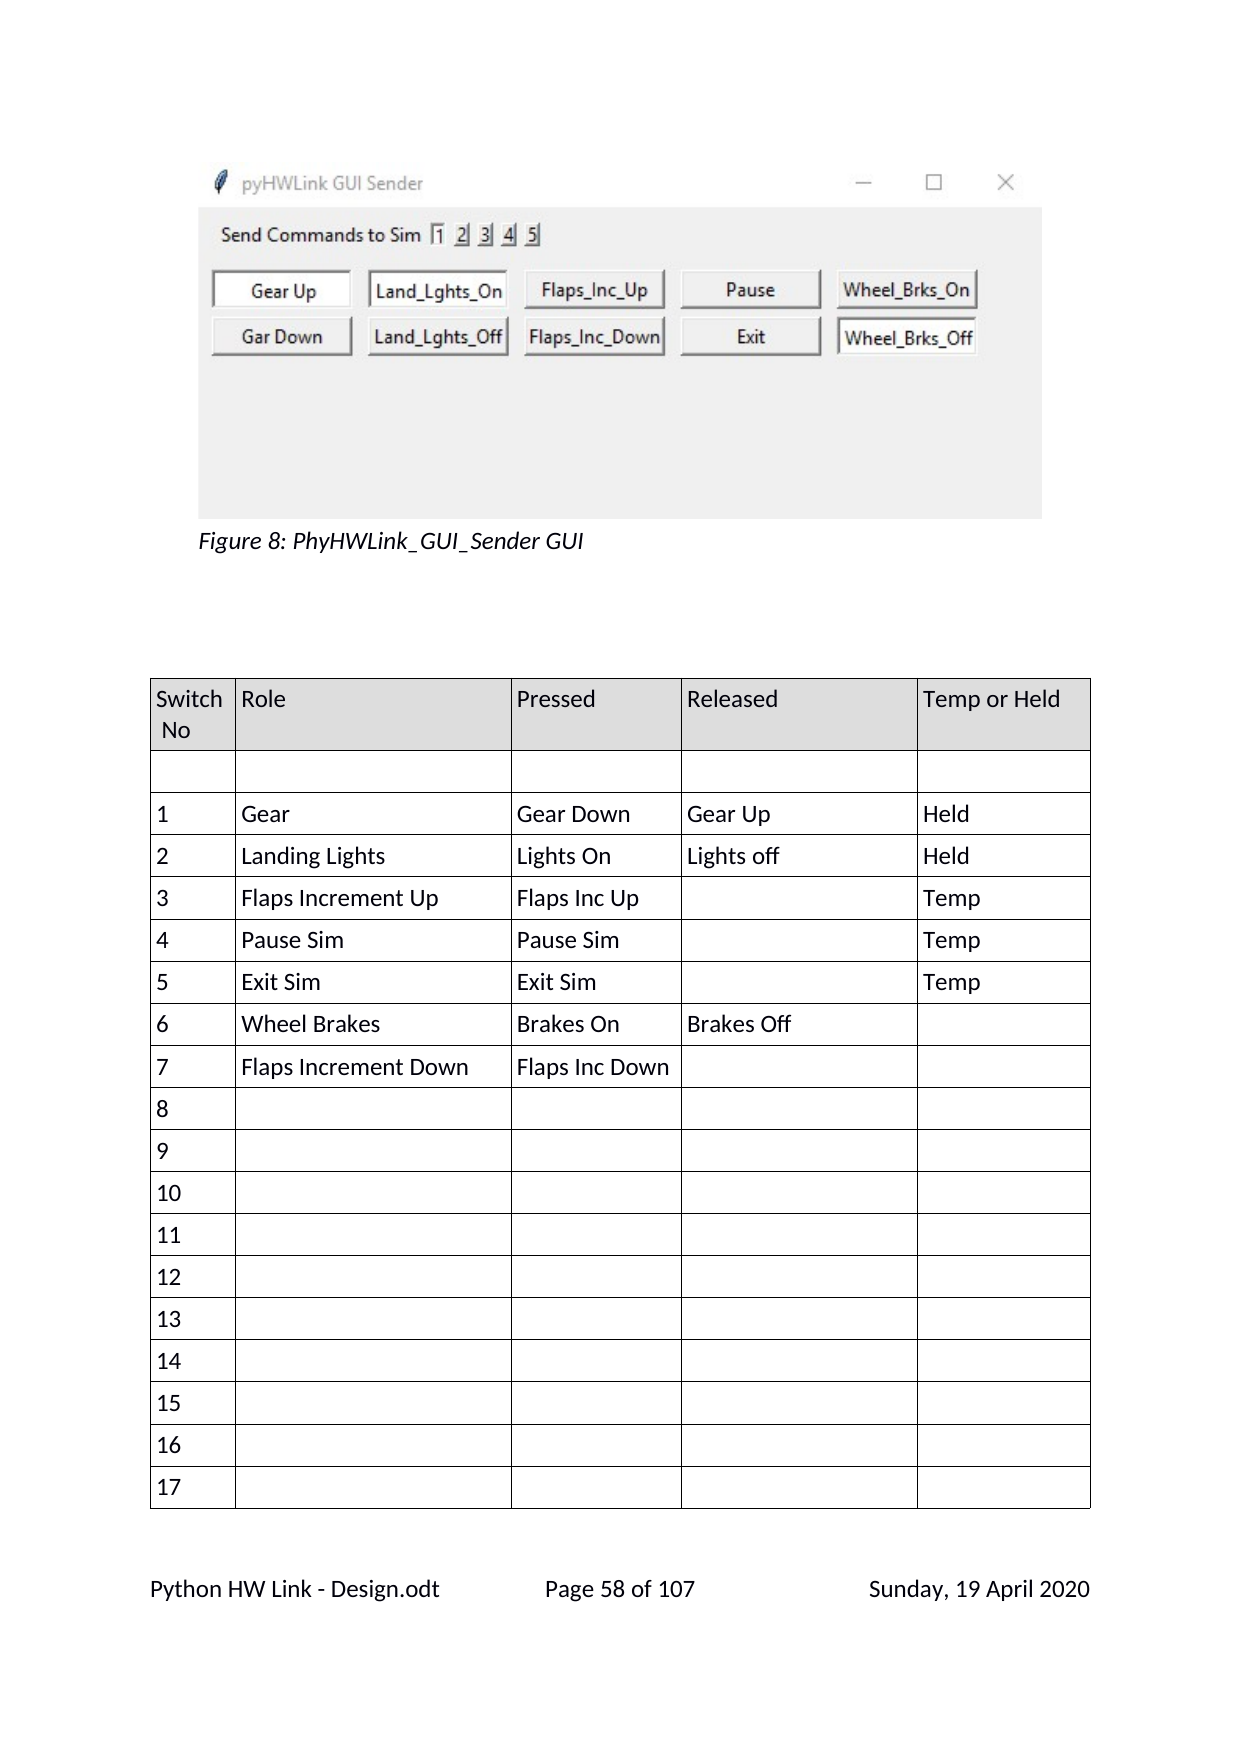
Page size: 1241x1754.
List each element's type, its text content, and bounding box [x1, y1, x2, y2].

table_cell Gear Down [512, 793, 681, 834]
table_cell Gear Up [682, 793, 917, 834]
table_cell [918, 1382, 1090, 1423]
table_cell [236, 1382, 511, 1423]
table_cell Exit Sim [512, 962, 681, 1003]
table_cell [512, 1214, 681, 1255]
text Figure 8: PhyHWLink_GUI_Sender GUI [198, 519, 1042, 556]
table_cell Lights On [512, 835, 681, 876]
table_cell [682, 1467, 917, 1508]
table_cell Brakes Off [682, 1004, 917, 1045]
table_cell 8 [151, 1088, 235, 1129]
table_cell [682, 962, 917, 1003]
table_cell [918, 1256, 1090, 1297]
table_cell 5 [151, 962, 235, 1003]
table_cell [918, 1172, 1090, 1213]
table_cell [918, 751, 1090, 792]
table_cell [918, 1425, 1090, 1466]
table_cell [512, 1172, 681, 1213]
table_cell [236, 1088, 511, 1129]
table_cell [151, 751, 235, 792]
table_cell Flaps Increment Up [236, 877, 511, 918]
table_cell Brakes On [512, 1004, 681, 1045]
table_cell Flaps Inc Up [512, 877, 681, 918]
table_cell [236, 1298, 511, 1339]
table_cell [682, 920, 917, 961]
table_cell Wheel Brakes [236, 1004, 511, 1045]
table_cell [512, 1467, 681, 1508]
table_cell Gear [236, 793, 511, 834]
table_cell [682, 1382, 917, 1423]
table_cell Flaps Inc Down [512, 1046, 681, 1087]
table_cell [918, 1046, 1090, 1087]
table_cell Exit Sim [236, 962, 511, 1003]
table_cell [512, 751, 681, 792]
table_cell 16 [151, 1425, 235, 1466]
table_cell [512, 1256, 681, 1297]
table_cell Held [918, 835, 1090, 876]
table_cell Flaps Increment Down [236, 1046, 511, 1087]
table_cell [682, 1172, 917, 1213]
table_cell 13 [151, 1298, 235, 1339]
table_cell [512, 1382, 681, 1423]
table_cell [682, 1214, 917, 1255]
table_cell [236, 1340, 511, 1381]
table_cell Temp [918, 877, 1090, 918]
table_cell [512, 1298, 681, 1339]
table_header Released [682, 679, 917, 750]
table_cell [236, 1256, 511, 1297]
table_cell Temp [918, 920, 1090, 961]
table_cell 4 [151, 920, 235, 961]
table_cell [236, 1130, 511, 1171]
picture [198, 162, 1042, 519]
table_cell [682, 751, 917, 792]
table_cell [682, 1256, 917, 1297]
table_cell [682, 1046, 917, 1087]
table_cell 15 [151, 1382, 235, 1423]
table_cell 9 [151, 1130, 235, 1171]
table_cell 12 [151, 1256, 235, 1297]
table_header Pressed [512, 679, 681, 750]
table_cell Lights off [682, 835, 917, 876]
table_cell [236, 751, 511, 792]
table_cell [236, 1214, 511, 1255]
table_cell [918, 1130, 1090, 1171]
table_cell [512, 1088, 681, 1129]
table_cell [512, 1130, 681, 1171]
table_cell 11 [151, 1214, 235, 1255]
table_cell 6 [151, 1004, 235, 1045]
table_cell [682, 1088, 917, 1129]
table_cell [682, 1425, 917, 1466]
table_cell Temp [918, 962, 1090, 1003]
table_cell [682, 1340, 917, 1381]
table_cell 1 [151, 793, 235, 834]
table_cell [682, 1130, 917, 1171]
table_cell [682, 877, 917, 918]
table_cell 2 [151, 835, 235, 876]
table_cell Pause Sim [236, 920, 511, 961]
table_cell 7 [151, 1046, 235, 1087]
table_cell 17 [151, 1467, 235, 1508]
table_cell 3 [151, 877, 235, 918]
table_cell Pause Sim [512, 920, 681, 961]
table_cell [918, 1004, 1090, 1045]
table_cell Held [918, 793, 1090, 834]
table_cell [918, 1214, 1090, 1255]
table_cell [236, 1467, 511, 1508]
table_cell [918, 1467, 1090, 1508]
table_cell 14 [151, 1340, 235, 1381]
table_cell 10 [151, 1172, 235, 1213]
table_header Temp or Held [918, 679, 1090, 750]
table_cell [918, 1340, 1090, 1381]
table_cell [512, 1425, 681, 1466]
table_header Role [236, 679, 511, 750]
table_cell [918, 1088, 1090, 1129]
table_cell [918, 1298, 1090, 1339]
table_cell [682, 1298, 917, 1339]
table_cell [236, 1172, 511, 1213]
table_header Switch No [151, 679, 235, 750]
table_cell [236, 1425, 511, 1466]
table_cell [512, 1340, 681, 1381]
table_cell Landing Lights [236, 835, 511, 876]
